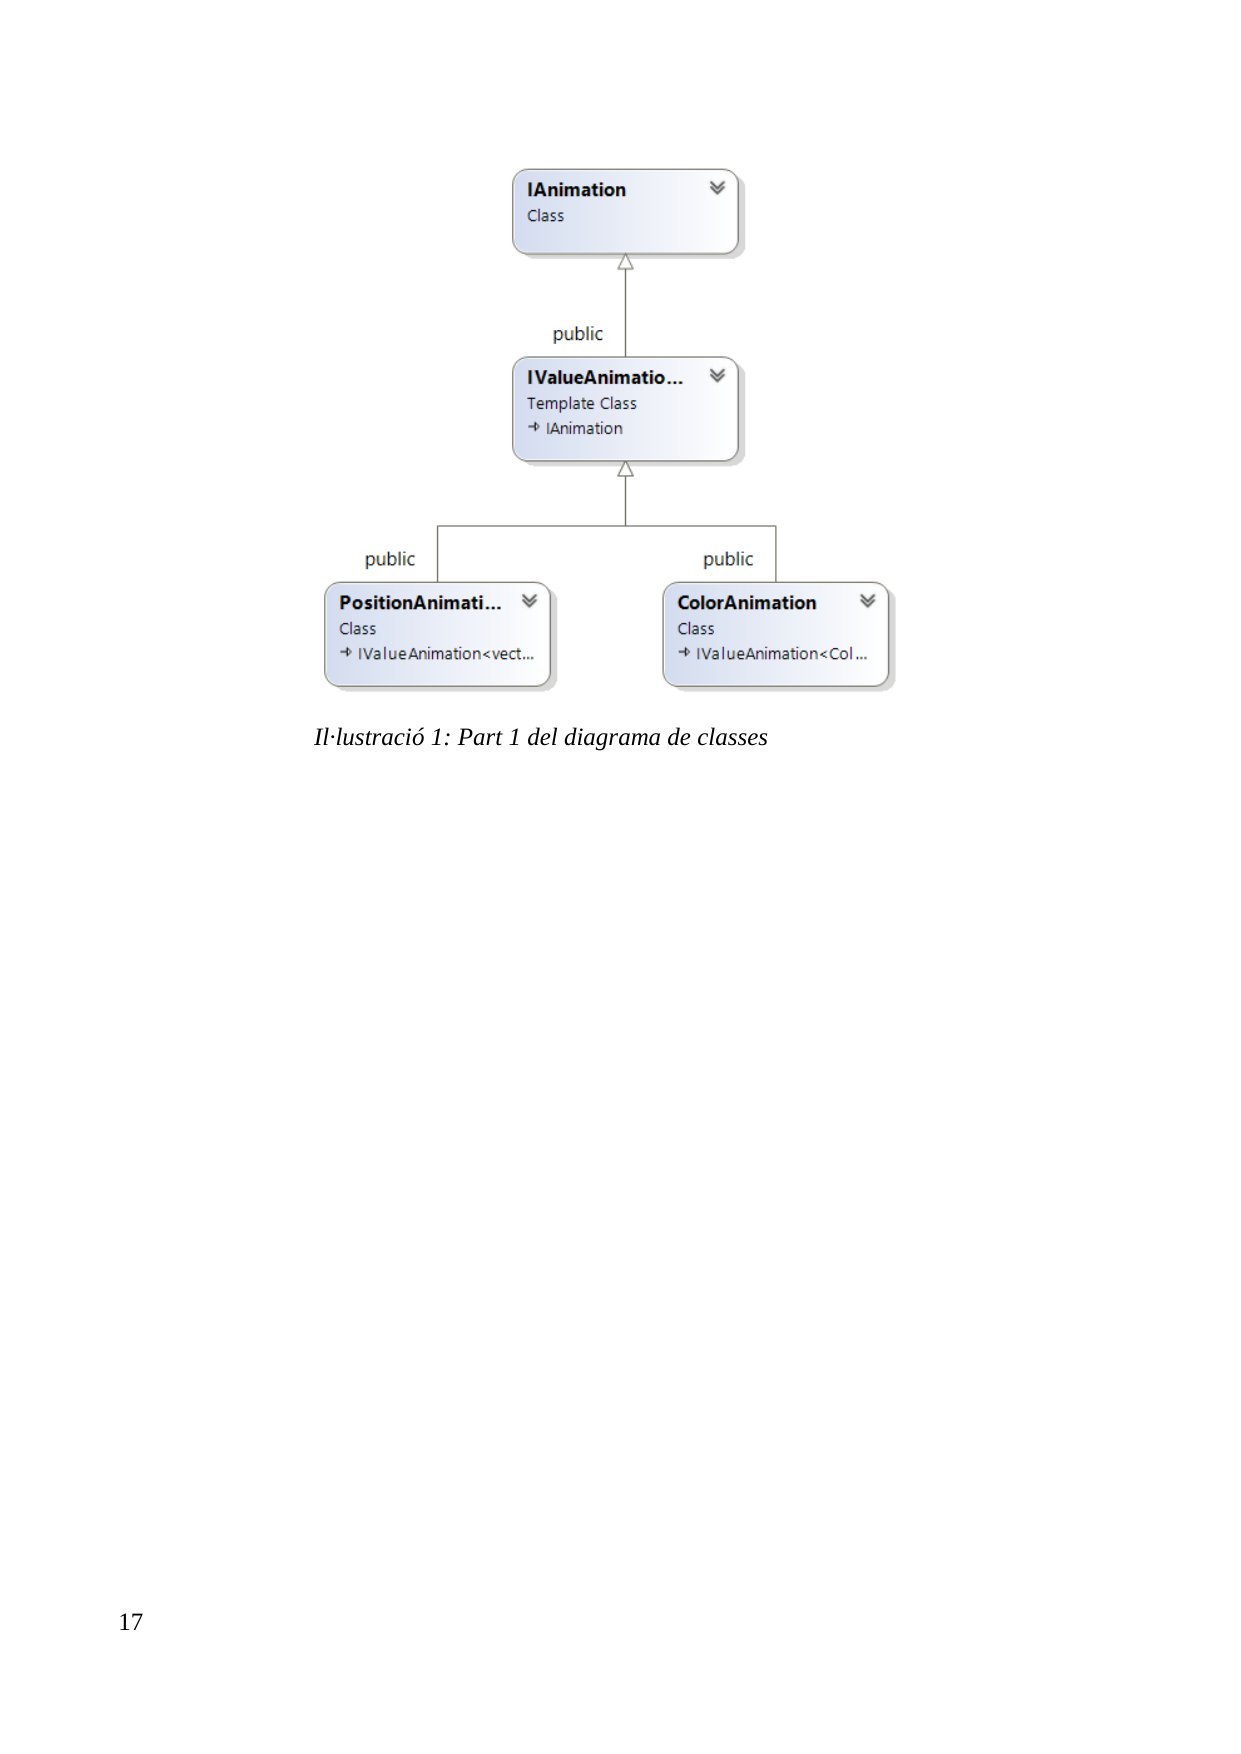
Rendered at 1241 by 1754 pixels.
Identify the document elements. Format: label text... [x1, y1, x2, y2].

picture [313, 130, 927, 722]
text Il·lustració 1: Part 1 del diagrama de classes [314, 722, 926, 751]
